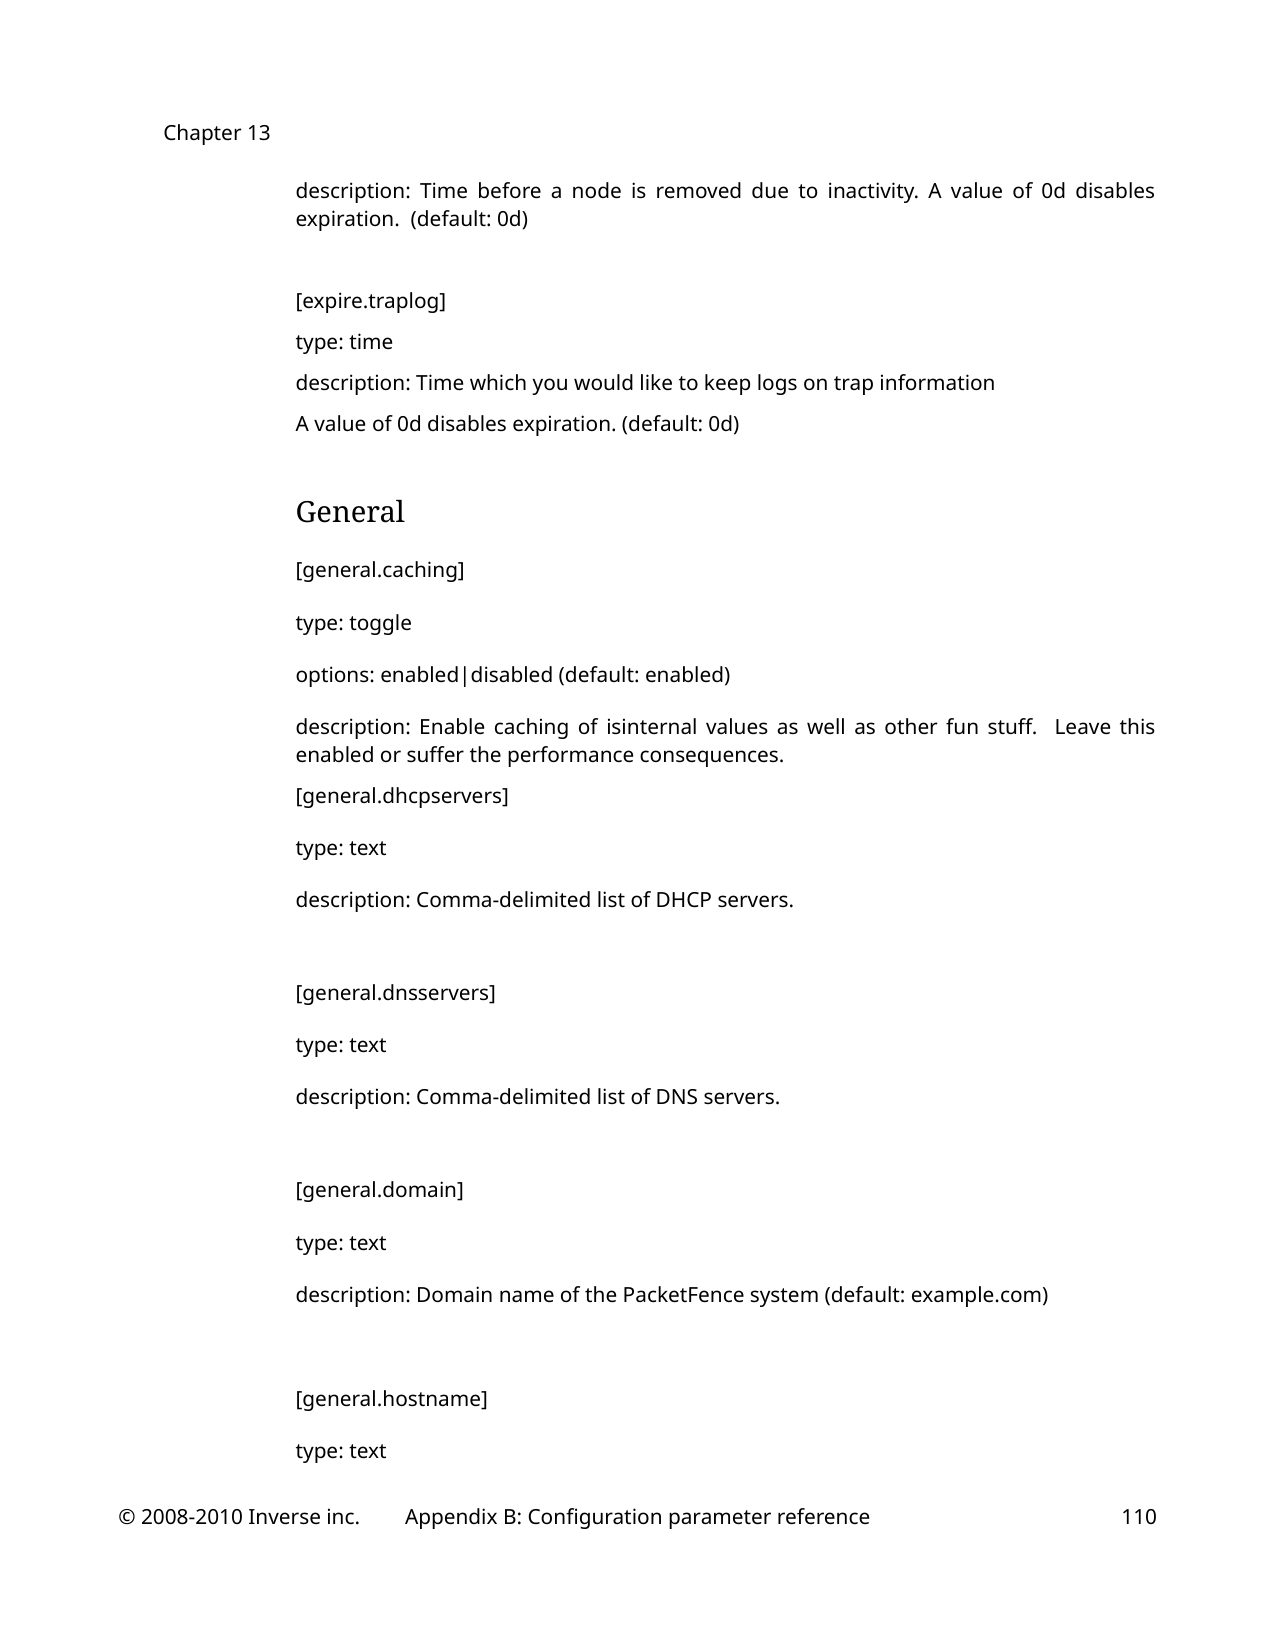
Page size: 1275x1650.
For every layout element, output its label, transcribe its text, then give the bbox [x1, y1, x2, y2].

text type: text [295, 1228, 1157, 1256]
text description: Domain name of the PacketFence system (default: example.com) [295, 1280, 1157, 1308]
text A value of 0d disables expiration. (default: 0d) [295, 409, 1157, 438]
text type: text [295, 1030, 1157, 1059]
text type: text [295, 1436, 1157, 1464]
text [expire.traplog] [295, 286, 1157, 315]
text options: enabled|disabled (default: enabled) [295, 660, 1157, 688]
text description: Comma-delimited list of DHCP servers. [295, 885, 1157, 914]
text description: Time which you would like to keep logs on trap information [295, 368, 1157, 397]
text description: Enable caching of isinternal values as well as other fun stuff. Leave this enabled or suffer the performance consequences. [295, 712, 1157, 769]
text type: text [295, 833, 1157, 862]
subtitle General [295, 491, 1157, 531]
text description: Comma-delimited list of DNS servers. [295, 1082, 1157, 1111]
text type: time [295, 327, 1157, 356]
text [general.dhcpservers] [295, 781, 1157, 809]
text [general.dnsservers] [295, 978, 1157, 1007]
text [general.domain] [295, 1176, 1157, 1204]
text type: toggle [295, 608, 1157, 636]
text [general.hostname] [295, 1384, 1157, 1412]
text description: Time before a node is removed due to inactivity. A value of 0d disables expiration. (default: 0d) [295, 176, 1157, 233]
text [general.caching] [295, 556, 1157, 584]
